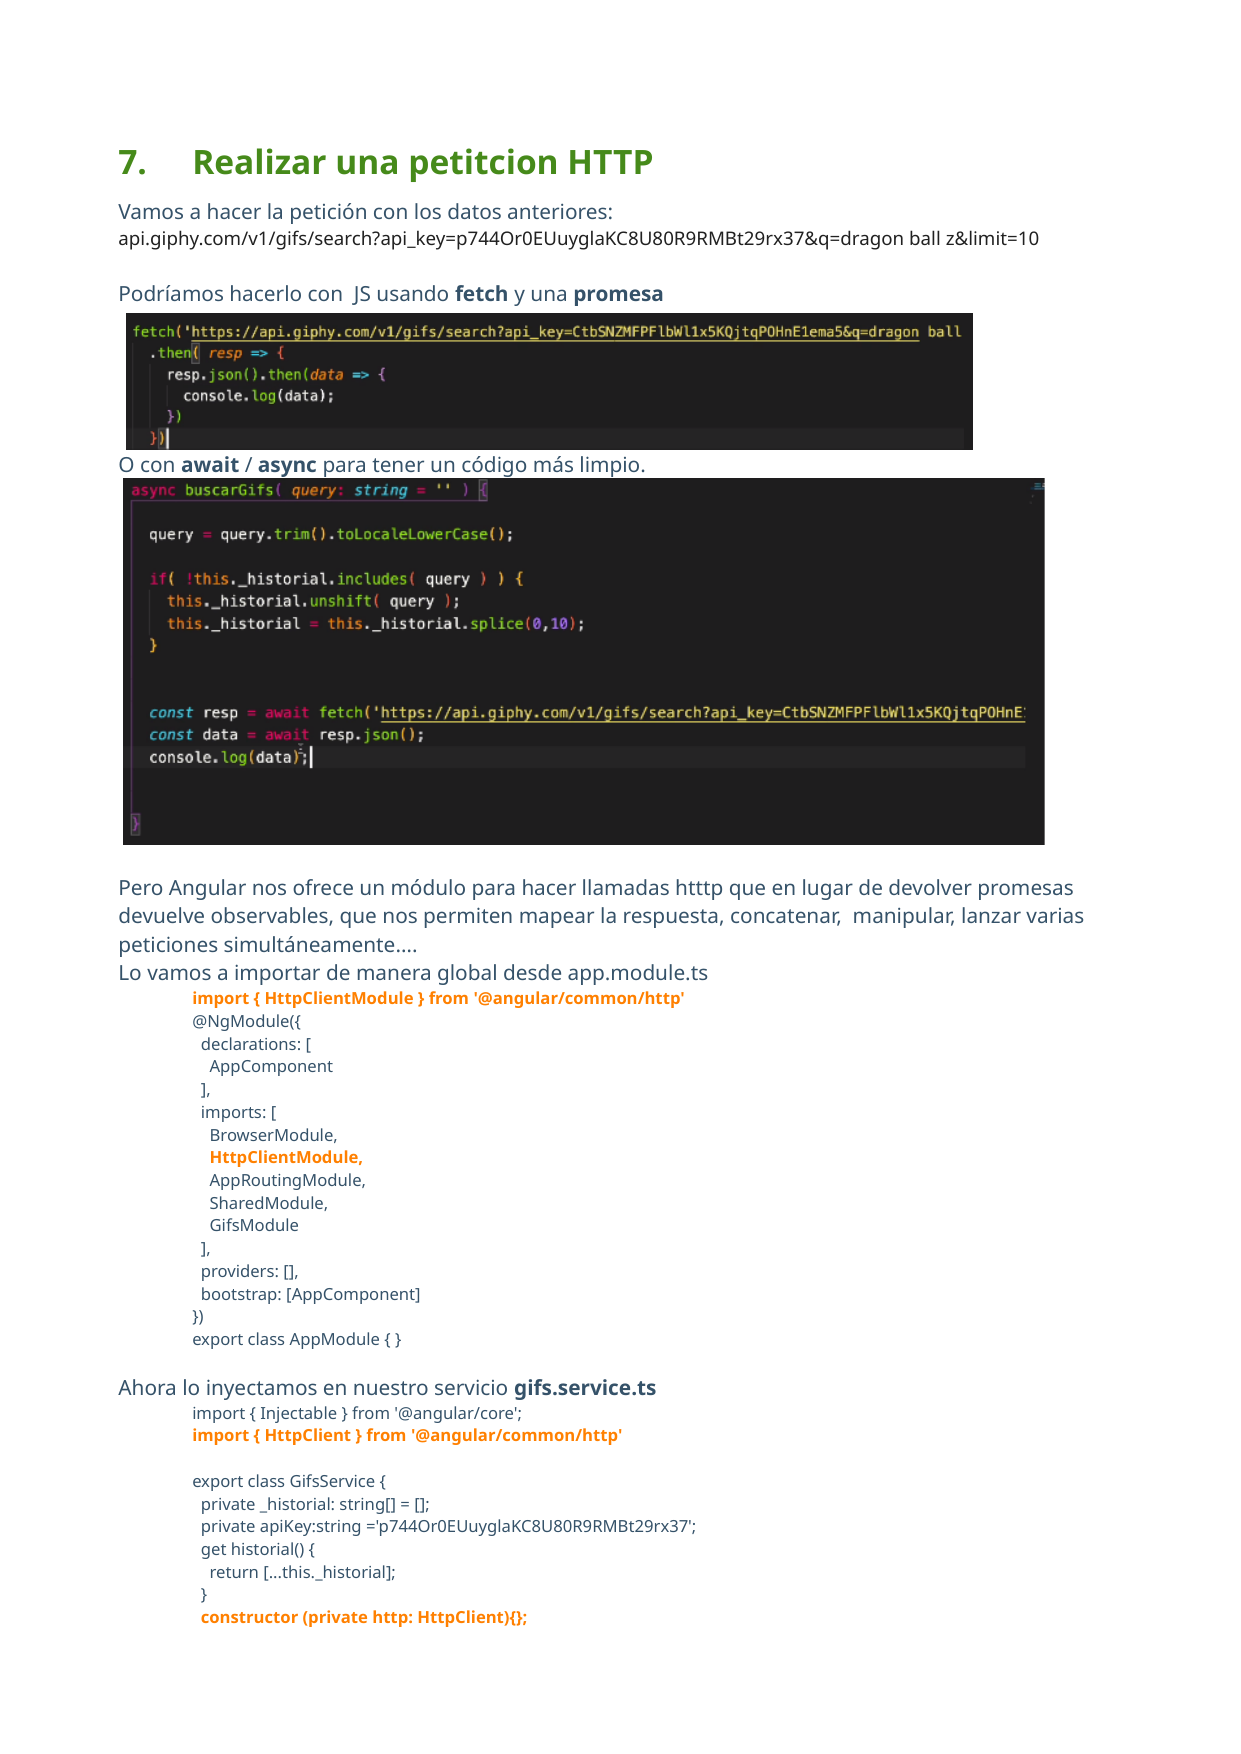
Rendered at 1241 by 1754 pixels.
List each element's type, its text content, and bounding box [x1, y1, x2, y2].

text export class AppModule { } [192, 1327, 1122, 1350]
text Ahora lo inyectamos en nuestro servicio gifs.service.ts [118, 1373, 1122, 1401]
text ], [192, 1078, 1122, 1100]
text bootstrap: [AppComponent] [192, 1282, 1122, 1305]
text return [...this._historial]; [192, 1560, 1122, 1583]
text @NgModule({ [192, 1009, 1122, 1032]
text providers: [], [192, 1259, 1122, 1282]
text ], [192, 1237, 1122, 1259]
text get historial() { [192, 1538, 1122, 1560]
text import { HttpClientModule } from '@angular/common/http' [192, 987, 1122, 1009]
text AppComponent [192, 1055, 1122, 1078]
text api.giphy.com/v1/gifs/search?api_key=p744Or0EUuyglaKC8U80R9RMBt29rx37&q=dragon ball z&limit=10 [118, 226, 1122, 251]
text O con await / async para tener un código más limpio. [118, 450, 1122, 479]
text GifsModule [192, 1214, 1122, 1237]
text Vamos a hacer la petición con los datos anteriores: [118, 197, 1122, 226]
text constructor (private http: HttpClient){}; [192, 1606, 1122, 1628]
text }) [192, 1305, 1122, 1327]
text imports: [ [192, 1100, 1122, 1123]
text Lo vamos a importar de manera global desde app.module.ts [118, 958, 1122, 987]
text private _historial: string[] = []; [192, 1492, 1122, 1515]
picture [123, 478, 1045, 845]
subtitle Realizar una petitcion HTTP [118, 139, 1122, 185]
text Pero Angular nos ofrece un módulo para hacer llamadas htttp que en lugar de devolver promesas devuelve observables, que nos permiten mapear la respuesta, concatenar, manipular, lanzar varias peticiones simultáneamente…. [118, 873, 1122, 958]
text private apiKey:string ='p744Or0EUuyglaKC8U80R9RMBt29rx37'; [192, 1515, 1122, 1538]
text SharedModule, [192, 1191, 1122, 1214]
text import { HttpClient } from '@angular/common/http' [192, 1424, 1122, 1447]
text Podríamos hacerlo con JS usando fetch y una promesa [118, 279, 1122, 308]
text export class GifsService { [192, 1469, 1122, 1492]
text } [192, 1583, 1122, 1606]
text AppRoutingModule, [192, 1168, 1122, 1191]
picture [126, 313, 973, 450]
text BrowserModule, [192, 1123, 1122, 1146]
text HttpClientModule, [192, 1146, 1122, 1168]
text import { Injectable } from '@angular/core'; [192, 1401, 1122, 1424]
text declarations: [ [192, 1032, 1122, 1055]
